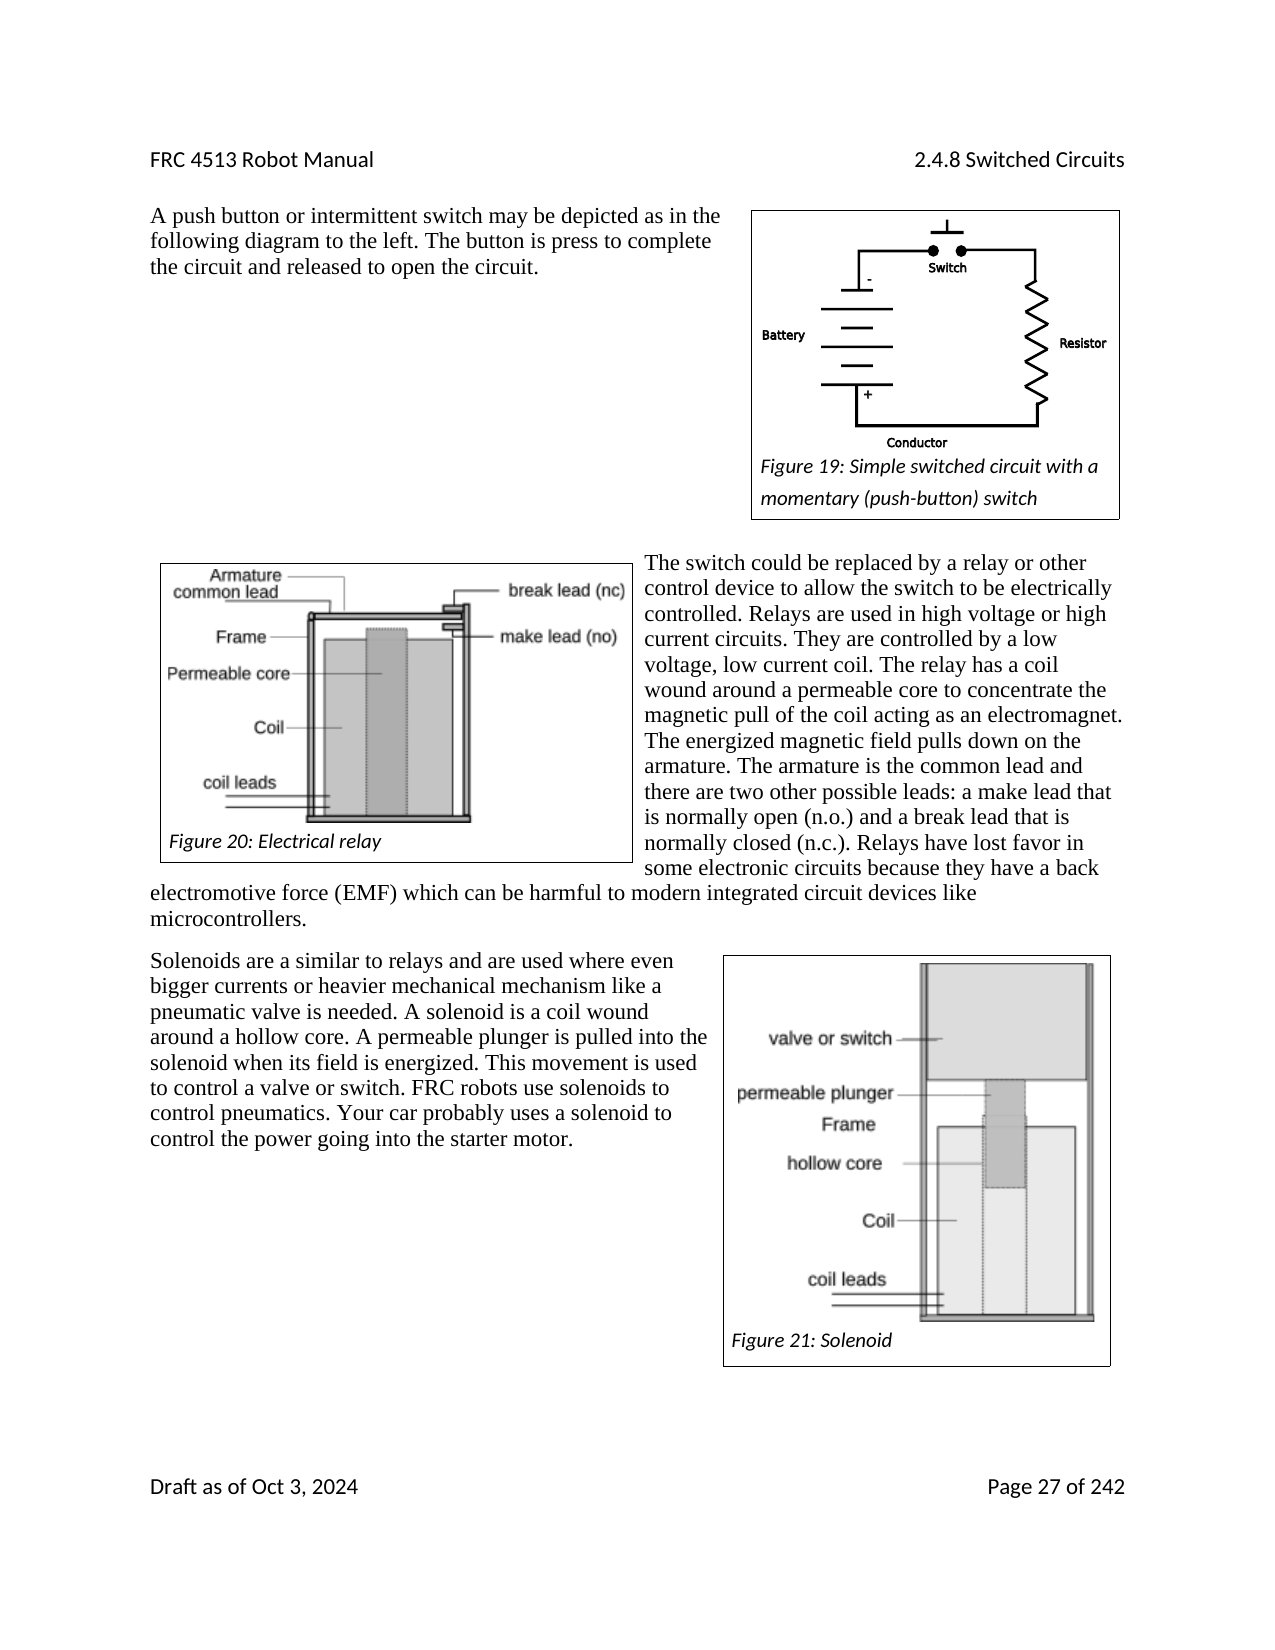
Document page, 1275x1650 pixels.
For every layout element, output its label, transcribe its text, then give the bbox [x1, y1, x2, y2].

text Solenoids are a similar to relays and are used where even bigger currents or heavier mechanical mechanism like a pneumatic valve is needed. A solenoid is a coil wound around a hollow core. A permeable plunger is pulled into the solenoid when its field is energized. This movement is used to control a valve or switch. FRC robots use solenoids to control pneumatics. Your car probably uses a solenoid to control the power going into the starter motor. [150, 948, 1125, 1151]
text The switch could be replaced by a relay or other control device to allow the switch to be electrically controlled. Relays are used in high voltage or high current circuits. They are controlled by a low voltage, low current coil. The relay has a coil wound around a permeable core to concentrate the magnetic pull of the coil acting as an electromagnet. The energized magnetic field pulls down on the armature. The armature is the common lead and there are two other possible leads: a make lead that is normally open (n.o.) and a break lead that is normally closed (n.c.). Relays have lost favor in some electronic circuits because they have a back electromotive force (EMF) which can be harmful to modern integrated circuit devices like microcontrollers. [150, 550, 1125, 931]
text Figure 21: Solenoid [731, 1322, 1101, 1353]
picture [738, 963, 1095, 1322]
text A push button or intermittent switch may be depicted as in the following diagram to the left. The button is press to complete the circuit and released to open the circuit. [150, 203, 1125, 533]
picture [168, 569, 625, 823]
text [724, 956, 1110, 1366]
text Figure 20: Electrical relay [169, 823, 623, 853]
text Figure 19: Simple switched circuit with a momentary (push-button) switch [760, 232, 1110, 510]
